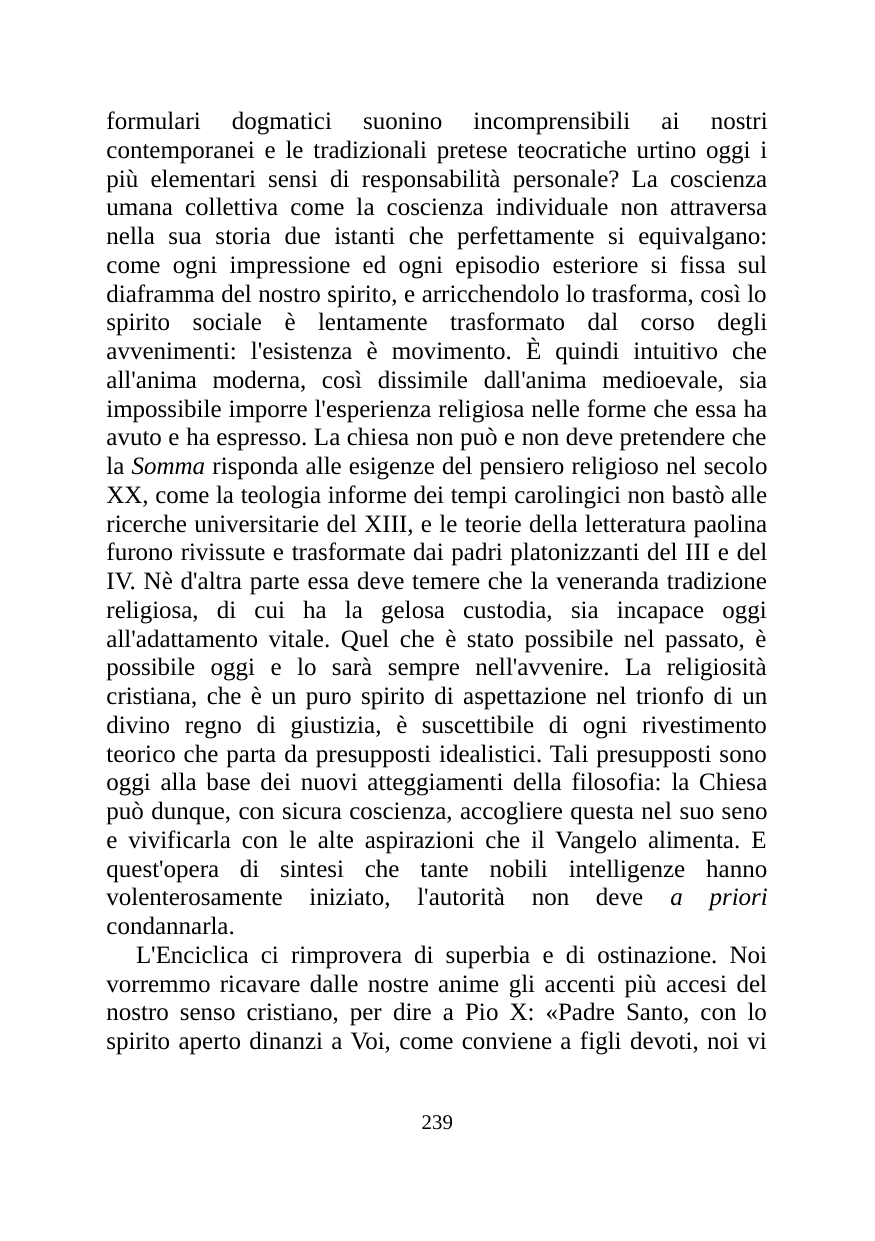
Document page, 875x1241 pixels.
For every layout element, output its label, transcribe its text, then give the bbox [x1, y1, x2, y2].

text L'Enciclica ci rimprovera di superbia e di ostinazione. Noi vorremmo ricavare dalle nostre anime gli accenti più accesi del nostro senso cristiano, per dire a Pio X: «Padre Santo, con lo spirito aperto dinanzi a Voi, come conviene a figli devoti, noi vi [106, 940, 768, 1055]
text formulari dogmatici suonino incomprensibili ai nostri contemporanei e le tradizionali pretese teocratiche urtino oggi i più elementari sensi di responsabilità personale? La coscienza umana collettiva come la coscienza individuale non attraversa nella sua storia due istanti che perfettamente si equivalgano: come ogni impressione ed ogni episodio esteriore si fissa sul diaframma del nostro spirito, e arricchendolo lo trasforma, così lo spirito sociale è lentamente trasformato dal corso degli avvenimenti: l'esistenza è movimento. È quindi intuitivo che all'anima moderna, così dissimile dall'anima medioevale, sia impossibile imporre l'esperienza religiosa nelle forme che essa ha avuto e ha espresso. La chiesa non può e non deve pretendere che la Somma risponda alle esigenze del pensiero religioso nel secolo XX, come la teologia informe dei tempi carolingici non bastò alle ricerche universitarie del XIII, e le teorie della letteratura paolina furono rivissute e trasformate dai padri platonizzanti del III e del IV. Nè d'altra parte essa deve temere che la veneranda tradizione religiosa, di cui ha la gelosa custodia, sia incapace oggi all'adattamento vitale. Quel che è stato possibile nel passato, è possibile oggi e lo sarà sempre nell'avvenire. La religiosità cristiana, che è un puro spirito di aspettazione nel trionfo di un divino regno di giustizia, è suscettibile di ogni rivestimento teorico che parta da presupposti idealistici. Tali presupposti sono oggi alla base dei nuovi atteggiamenti della filosofia: la Chiesa può dunque, con sicura coscienza, accogliere questa nel suo seno e vivificarla con le alte aspirazioni che il Vangelo alimenta. E quest'opera di sintesi che tante nobili intelligenze hanno volenterosamente iniziato, l'autorità non deve a priori condannarla. [106, 106, 768, 940]
